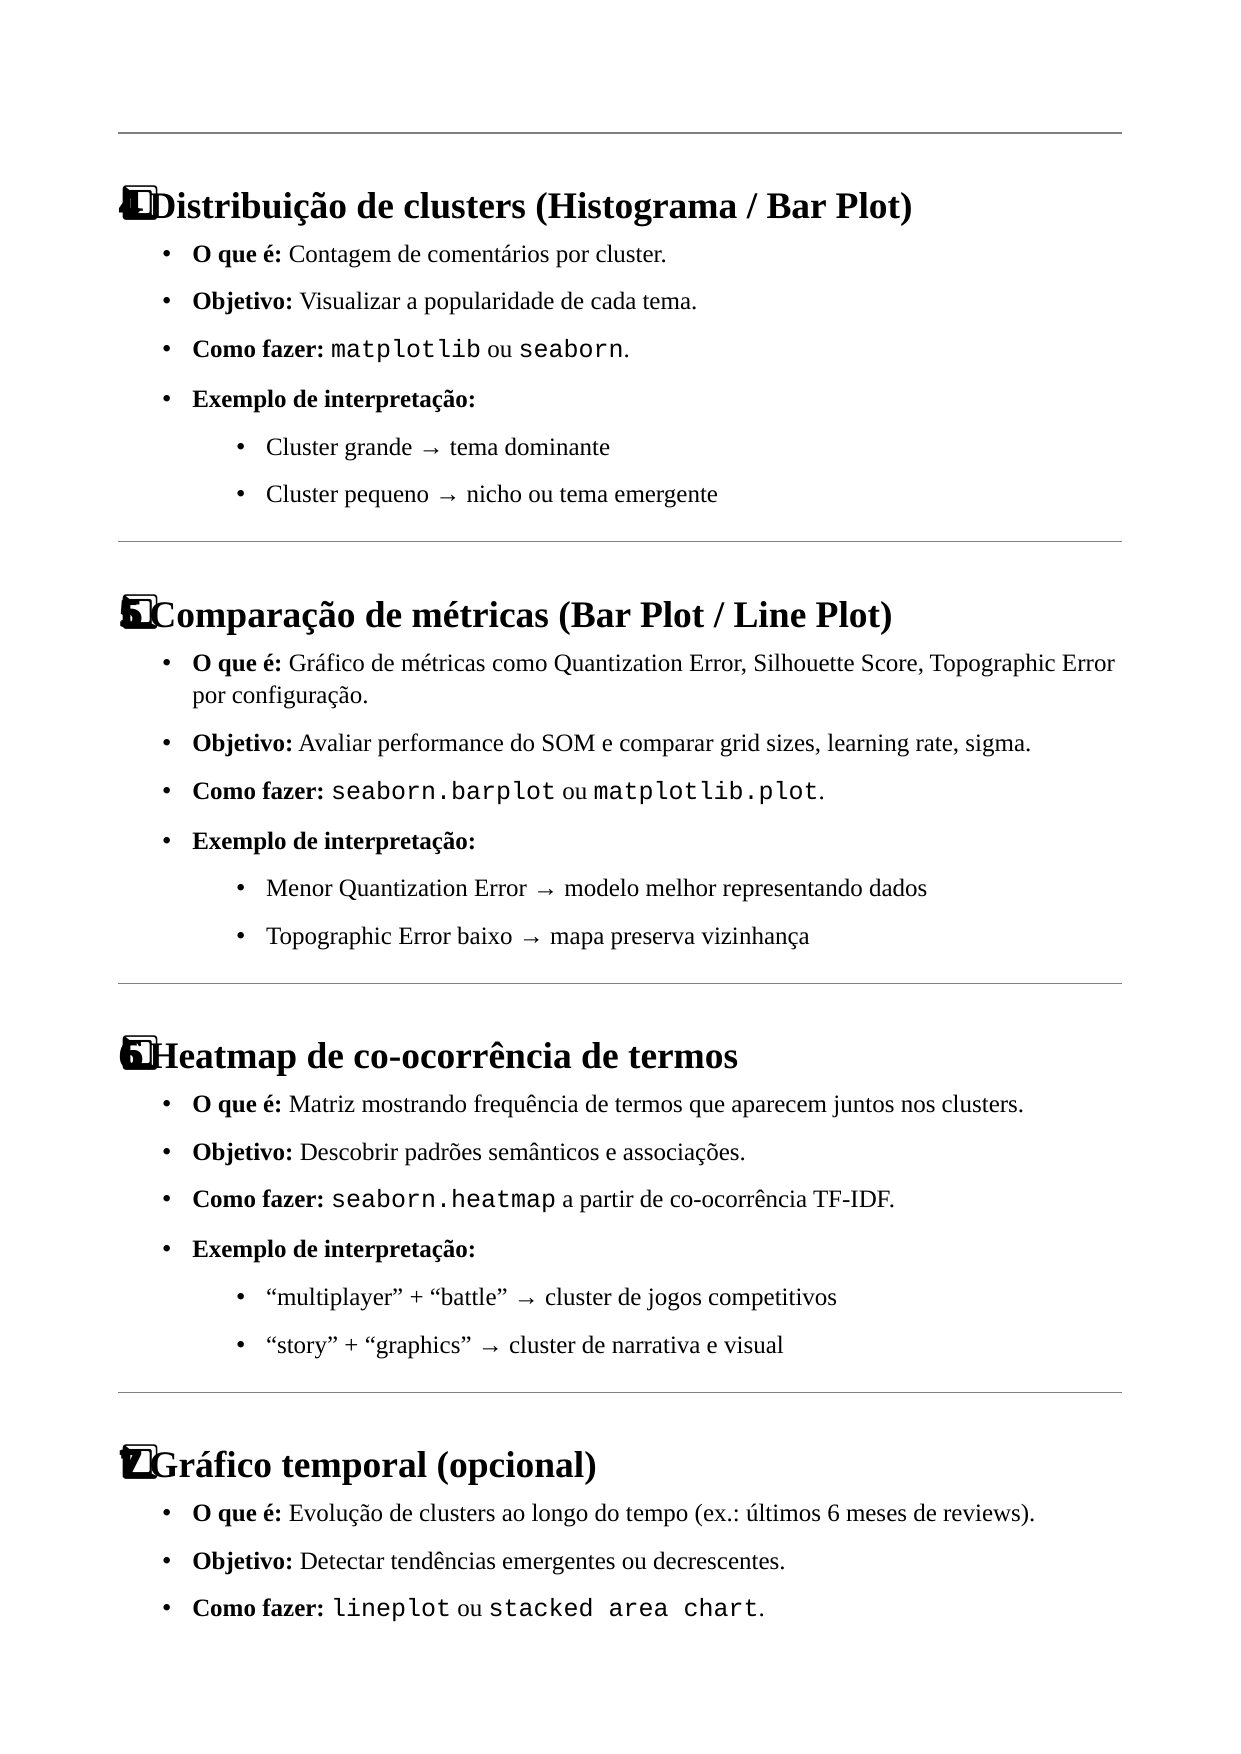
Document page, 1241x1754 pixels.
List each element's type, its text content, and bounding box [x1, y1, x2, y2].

subtitle 7️⃣ Gráfico temporal (opcional) [118, 1442, 1122, 1486]
list O que é: Evolução de clusters ao longo do tempo (ex.: últimos 6 meses de reviews). [162, 1498, 1122, 1527]
list “multiplayer” + “battle” → cluster de jogos competitivos [236, 1282, 1122, 1311]
list Exemplo de interpretação: [162, 384, 1122, 413]
list Objetivo: Visualizar a popularidade de cada tema. [162, 286, 1122, 315]
list Como fazer: matplotlib ou seaborn. [162, 334, 1122, 365]
list Cluster grande → tema dominante [236, 432, 1122, 460]
list Topographic Error baixo → mapa preserva vizinhança [236, 921, 1122, 950]
list Como fazer: lineplot ou stacked area chart. [162, 1593, 1122, 1624]
list Exemplo de interpretação: [162, 826, 1122, 854]
list O que é: Contagem de comentários por cluster. [162, 239, 1122, 268]
list Objetivo: Avaliar performance do SOM e comparar grid sizes, learning rate, sigma. [162, 728, 1122, 757]
subtitle 4️⃣ Distribuição de clusters (Histograma / Bar Plot) [118, 183, 1122, 226]
subtitle 6️⃣ Heatmap de co-ocorrência de termos [118, 1034, 1122, 1077]
list O que é: Gráfico de métricas como Quantization Error, Silhouette Score, Topographic Error por configuração. [162, 648, 1122, 709]
list Objetivo: Detectar tendências emergentes ou decrescentes. [162, 1546, 1122, 1574]
list Exemplo de interpretação: [162, 1234, 1122, 1263]
list Menor Quantization Error → modelo melhor representando dados [236, 873, 1122, 902]
list Cluster pequeno → nicho ou tema emergente [236, 479, 1122, 508]
list O que é: Matriz mostrando frequência de termos que aparecem juntos nos clusters. [162, 1089, 1122, 1118]
subtitle 5️⃣ Comparação de métricas (Bar Plot / Line Plot) [118, 592, 1122, 635]
list “story” + “graphics” → cluster de narrativa e visual [236, 1330, 1122, 1358]
list Como fazer: seaborn.barplot ou matplotlib.plot. [162, 776, 1122, 807]
list Como fazer: seaborn.heatmap a partir de co-ocorrência TF-IDF. [162, 1184, 1122, 1215]
list Objetivo: Descobrir padrões semânticos e associações. [162, 1137, 1122, 1166]
